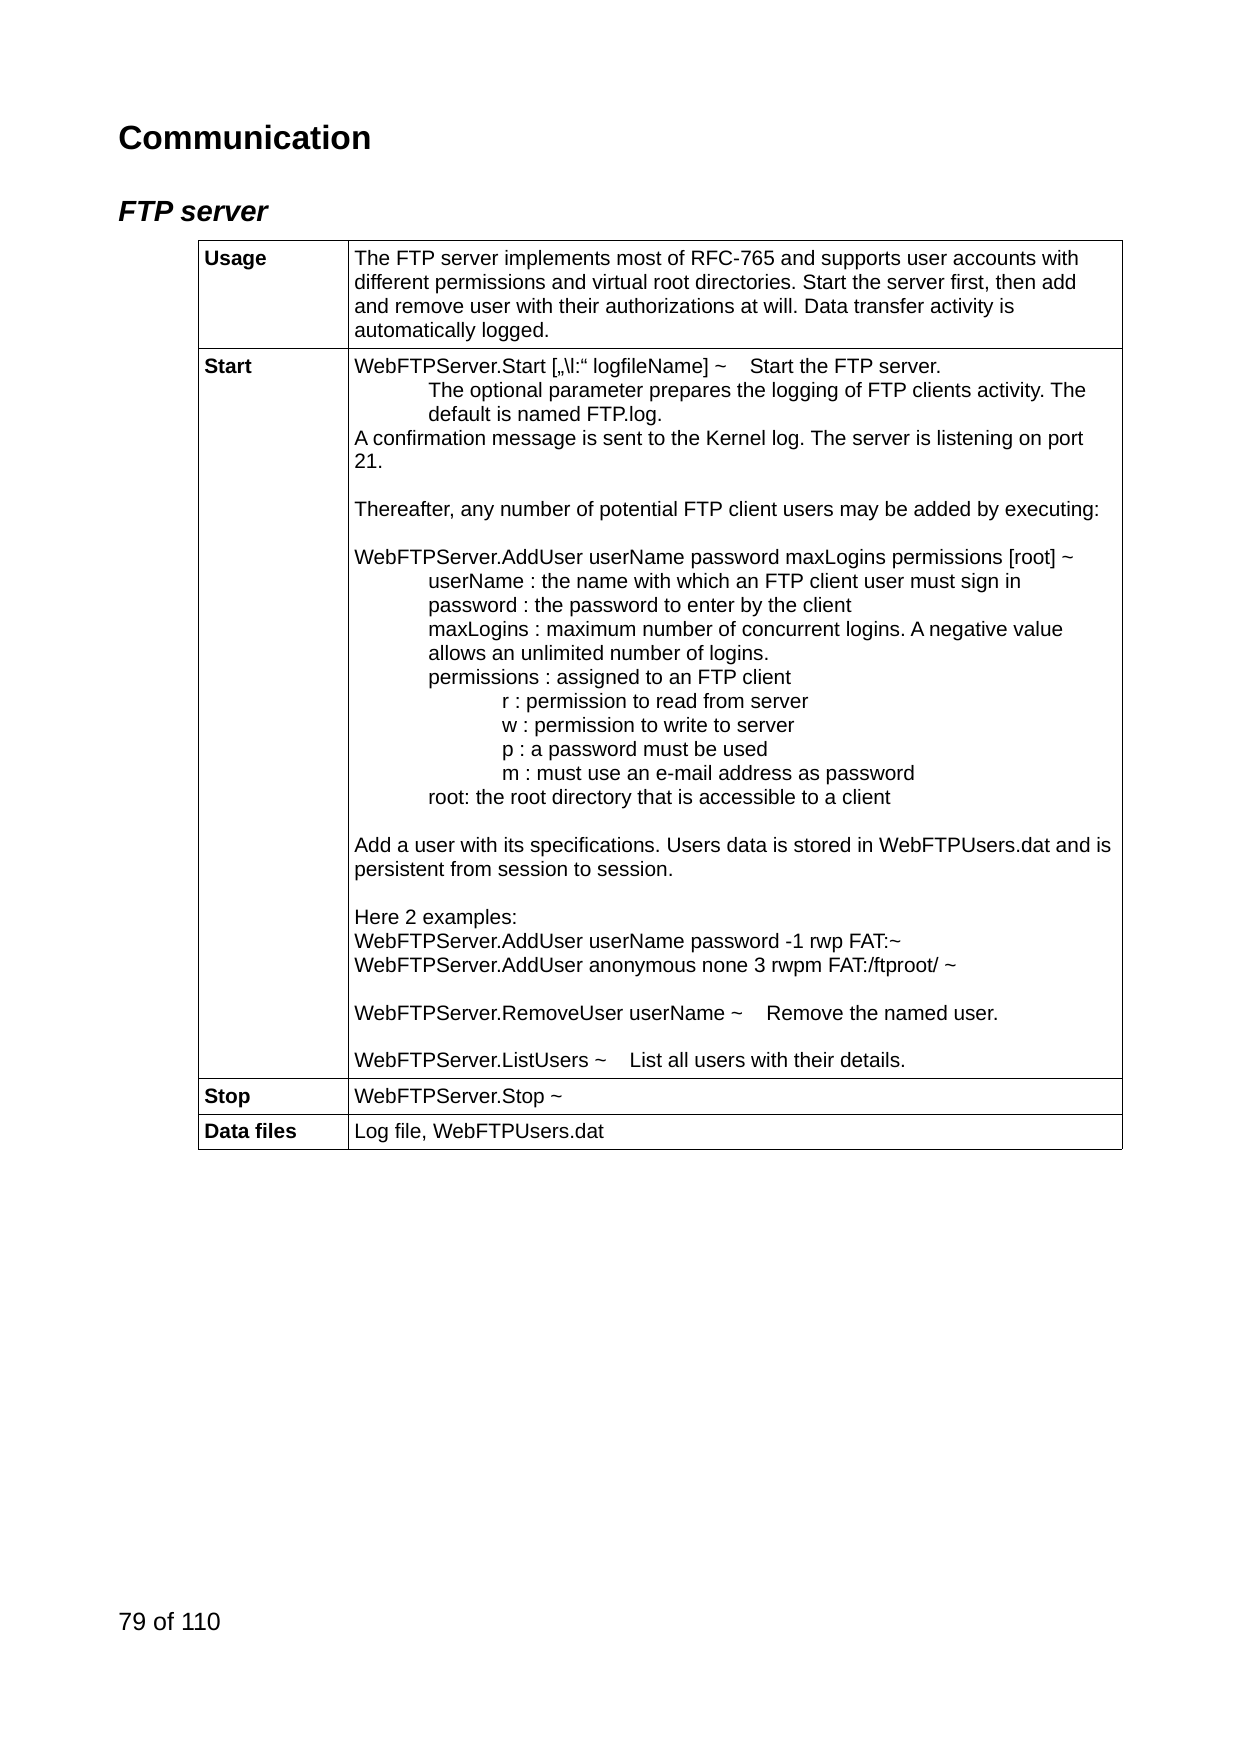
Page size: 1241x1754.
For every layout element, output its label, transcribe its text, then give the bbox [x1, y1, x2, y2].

table_cell WebFTPServer.Stop ~ [349, 1079, 1122, 1113]
table_cell Log file, WebFTPUsers.dat [349, 1115, 1122, 1149]
table_cell Stop [199, 1079, 348, 1113]
subtitle Communication [118, 118, 1122, 157]
table_header Usage [199, 241, 348, 348]
table_cell WebFTPServer.Start [„\l:“ logfileName] ~ Start the FTP server. The optional parameter prepares the logging of FTP clients activity. The default is named FTP.log. A confirmation message is sent to the Kernel log. The server is listening on port 21. Thereafter, any number of potential FTP client users may be added by executing: WebFTPServer.AddUser userName password maxLogins permissions [root] ~ userName : the name with which an FTP client user must sign in password : the password to enter by the client maxLogins : maximum number of concurrent logins. A negative value allows an unlimited number of logins. permissions : assigned to an FTP client r : permission to read from server w : permission to write to server p : a password must be used m : must use an e-mail address as password root: the root directory that is accessible to a client Add a user with its specifications. Users data is stored in WebFTPUsers.dat and is persistent from session to session. Here 2 examples: WebFTPServer.AddUser userName password -1 rwp FAT:~ WebFTPServer.AddUser anonymous none 3 rwpm FAT:/ftproot/ ~ WebFTPServer.RemoveUser userName ~ Remove the named user. WebFTPServer.ListUsers ~ List all users with their details. [349, 349, 1122, 1078]
table_cell Start [199, 349, 348, 1078]
table_header The FTP server implements most of RFC-765 and supports user accounts with different permissions and virtual root directories. Start the server first, then add and remove user with their authorizations at will. Data transfer activity is automatically logged. [349, 241, 1122, 348]
subtitle FTP server [118, 194, 1122, 228]
table_cell Data files [199, 1115, 348, 1149]
